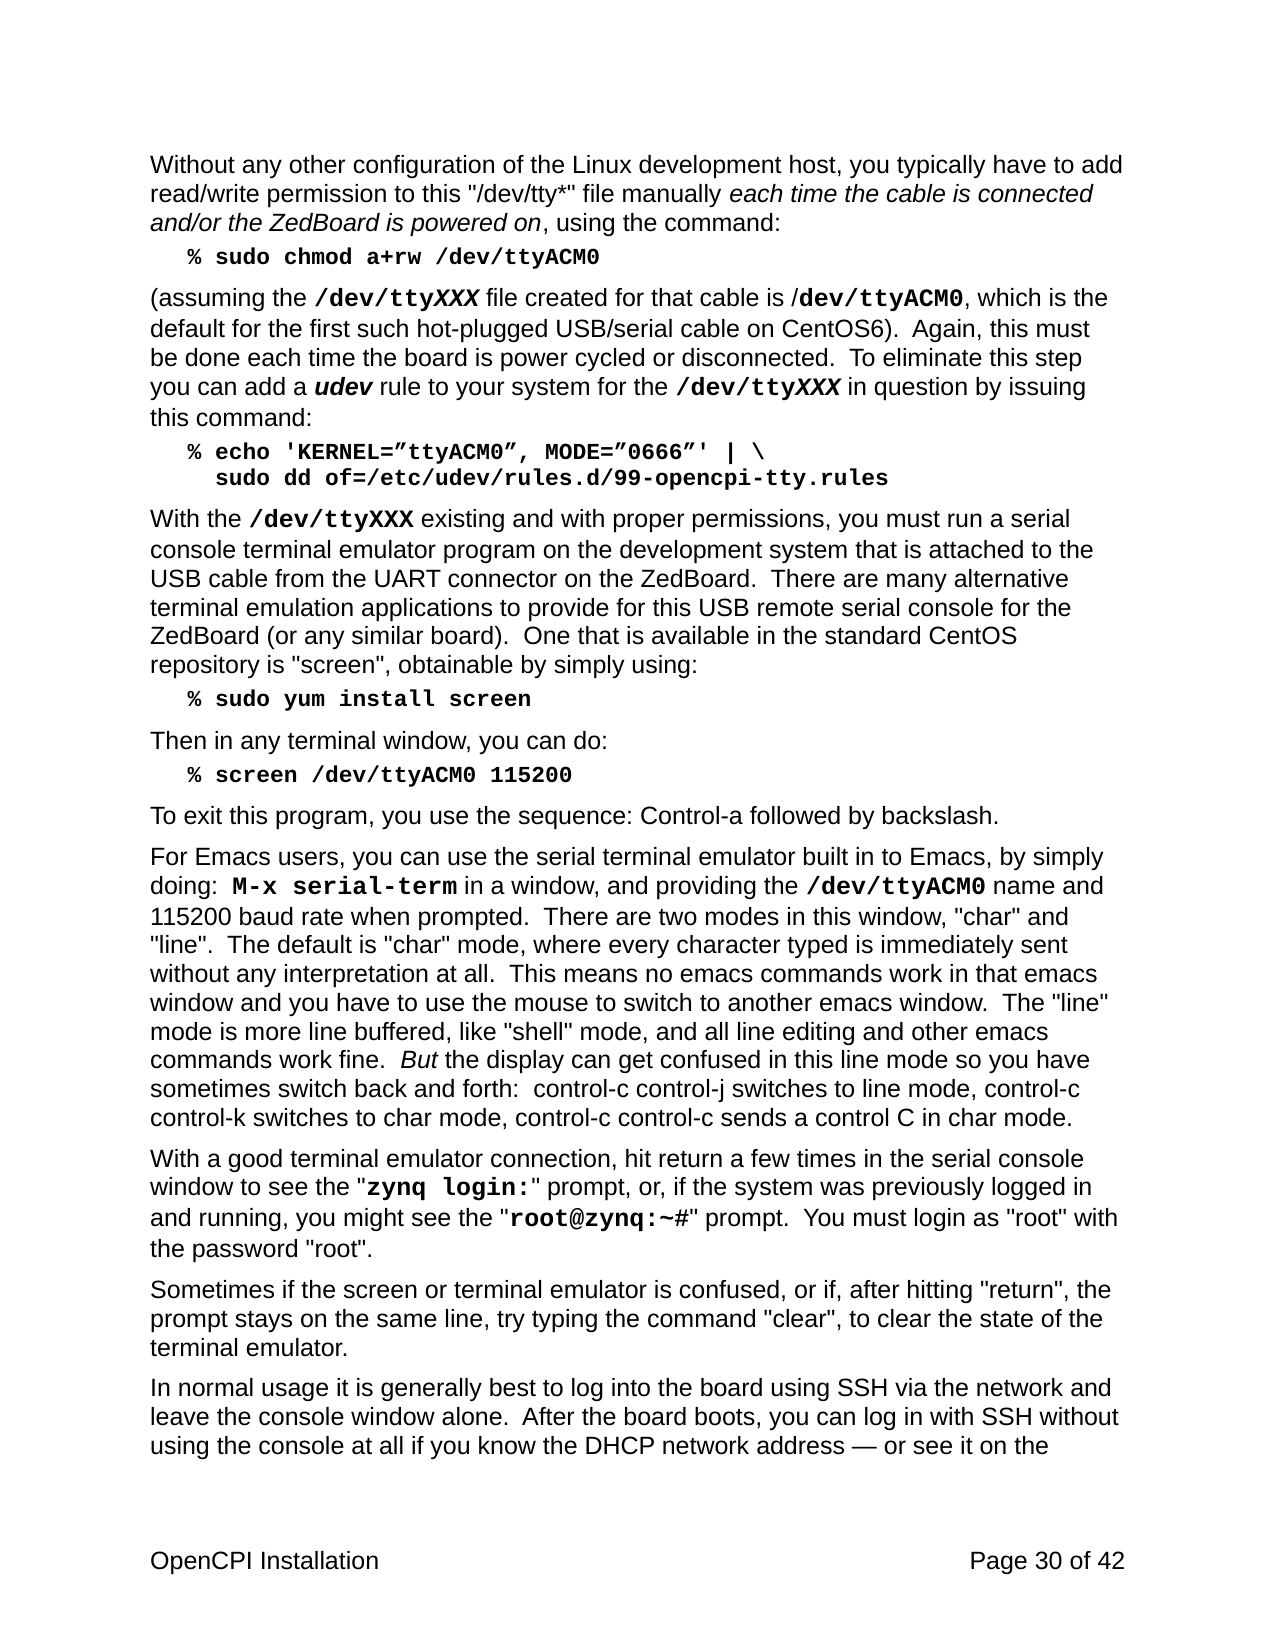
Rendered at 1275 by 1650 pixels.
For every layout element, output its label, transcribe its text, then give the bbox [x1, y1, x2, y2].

text With the /dev/ttyXXX existing and with proper permissions, you must run a serial console terminal emulator program on the development system that is attached to the USB cable from the UART connector on the ZedBoard. There are many alternative terminal emulation applications to provide for this USB remote serial console for the ZedBoard (or any similar board). One that is available in the standard CentOS repository is "screen", obtainable by simply using: [150, 504, 1125, 679]
text With a good terminal emulator connection, hit return a few times in the serial console window to see the "zynq login:" prompt, or, if the system was previously logged in and running, you might see the "root@zynq:~#" prompt. You must login as "root" with the password "root". [150, 1144, 1125, 1263]
text % echo 'KERNEL=”ttyACM0”, MODE=”0666”' | \ sudo dd of=/etc/udev/rules.d/99-opencpi-tty.rules [187, 440, 1125, 492]
text % screen /dev/ttyACM0 115200 [187, 763, 1125, 789]
text For Emacs users, you can use the serial terminal emulator built in to Emacs, by simply doing: M-x serial-term in a window, and providing the /dev/ttyACM0 name and 115200 baud rate when prompted. There are two modes in this window, "char" and "line". The default is "char" mode, where every character typed is immediately sent without any interpretation at all. This means no emacs commands work in that emacs window and you have to use the mouse to switch to another emacs window. The "line" mode is more line buffered, like "shell" mode, and all line editing and other emacs commands work fine. But the display can get confused in this line mode so you have sometimes switch back and forth: control-c control-j switches to line mode, control-c control-k switches to char mode, control-c control-c sends a control C in char mode. [150, 842, 1125, 1132]
text In normal usage it is generally best to log into the board using SSH via the network and leave the console window alone. After the board boots, you can log in with SSH without using the console at all if you know the DHCP network address — or see it on the [150, 1373, 1125, 1459]
text Sometimes if the screen or terminal emulator is confused, or if, after hitting "return", the prompt stays on the same line, try typing the command "clear", to clear the state of the terminal emulator. [150, 1275, 1125, 1361]
text % sudo yum install screen [187, 688, 1125, 714]
text Then in any terminal window, you can do: [150, 726, 1125, 754]
text To exit this program, you use the sequence: Control-a followed by backslash. [150, 801, 1125, 830]
text (assuming the /dev/ttyXXX file created for that cable is /dev/ttyACM0, which is the default for the first such hot-plugged USB/serial cable on CentOS6). Again, this must be done each time the board is power cycled or disconnected. To eliminate this step you can add a udev rule to your system for the /dev/ttyXXX in question by issuing this command: [150, 283, 1125, 431]
text Without any other configuration of the Linux development host, you typically have to add read/write permission to this "/dev/tty*" file manually each time the cable is connected and/or the ZedBoard is powered on, using the command: [150, 150, 1125, 236]
text % sudo chmod a+rw /dev/ttyACM0 [187, 245, 1125, 271]
